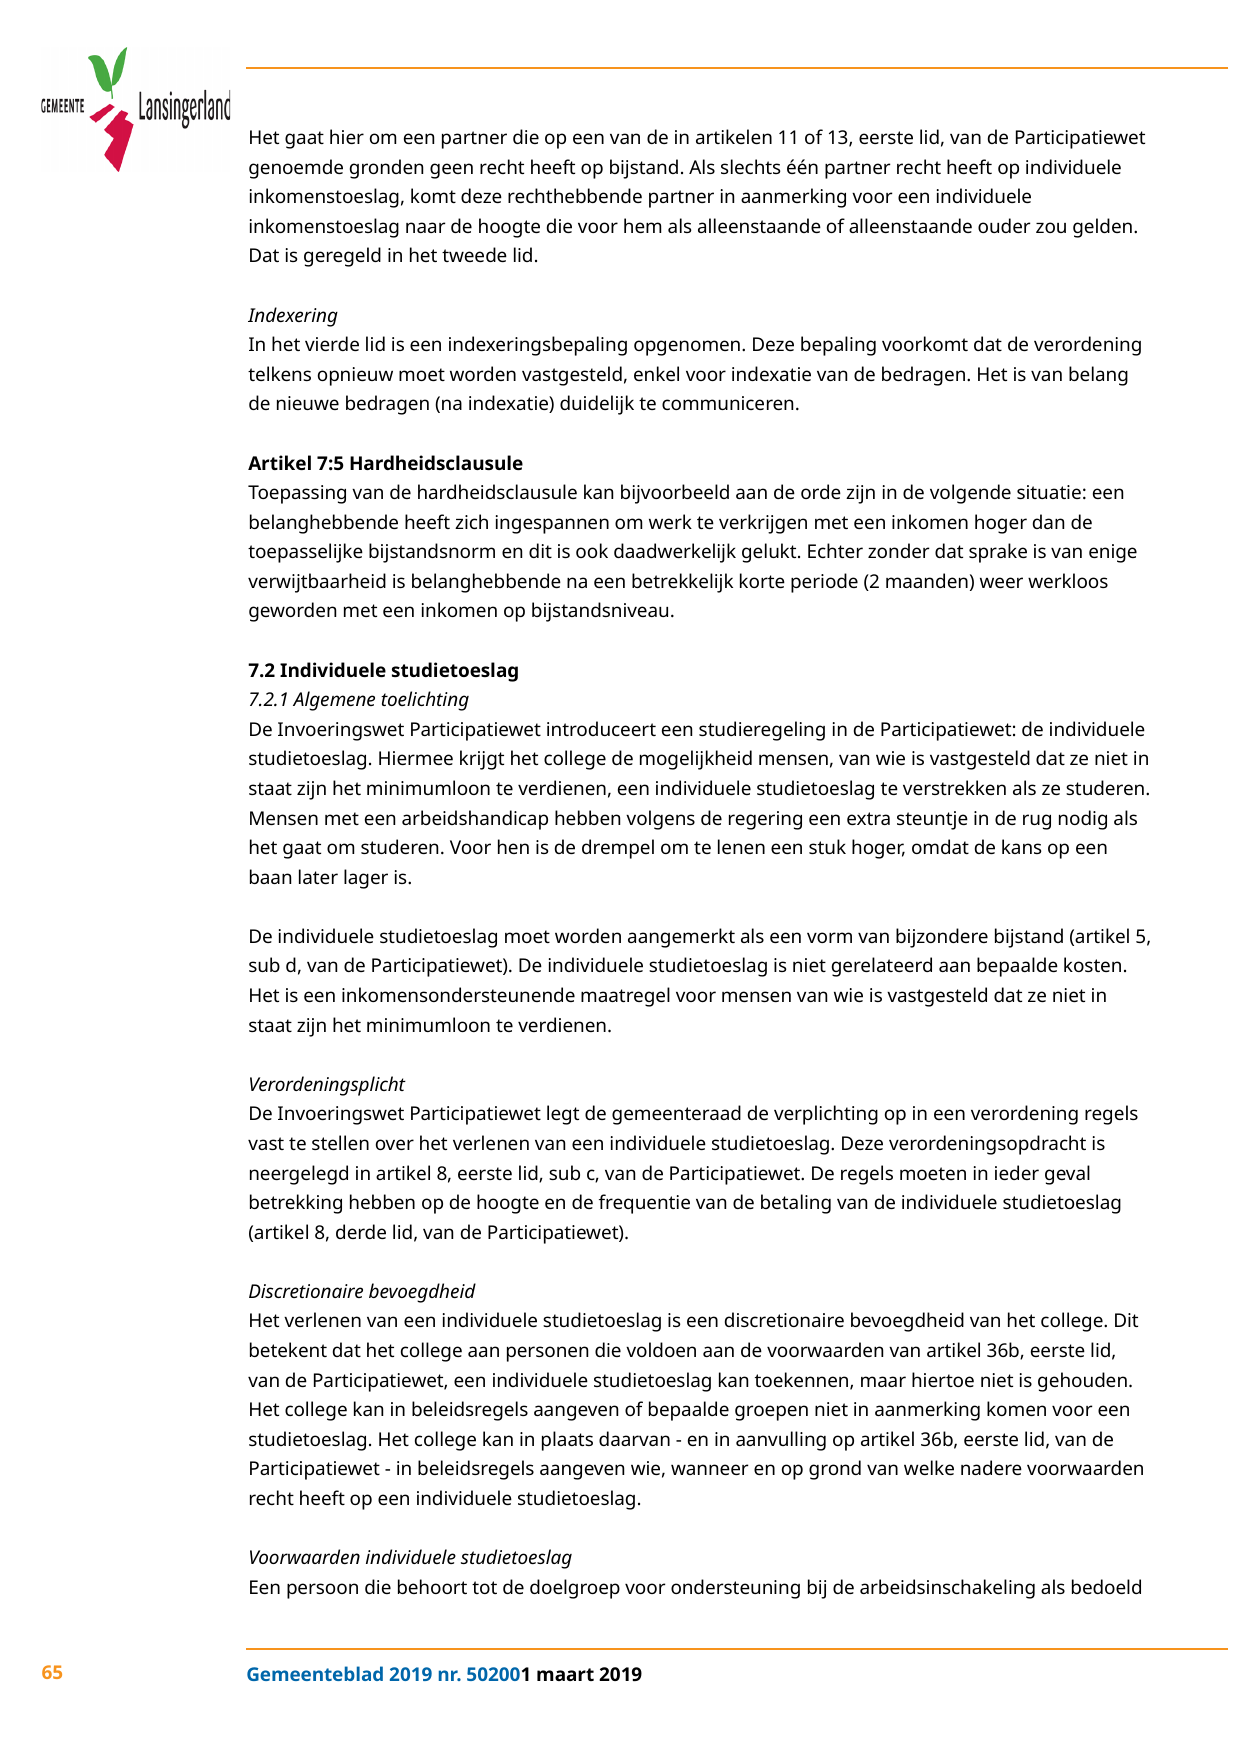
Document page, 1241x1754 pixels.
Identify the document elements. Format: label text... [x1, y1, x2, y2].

text Een persoon die behoort tot de doelgroep voor ondersteuning bij de arbeidsinschakeling als bedoeld [248, 1574, 1152, 1600]
text 7.2.1 Algemene toelichting [248, 686, 1152, 712]
text Indexering [248, 302, 1152, 328]
text In het vierde lid is een indexeringsbepaling opgenomen. Deze bepaling voorkomt dat de verordening telkens opnieuw moet worden vastgesteld, enkel voor indexatie van de bedragen. Het is van belang de nieuwe bedragen (na indexatie) duidelijk te communiceren. [248, 331, 1152, 416]
text Voorwaarden individuele studietoeslag [248, 1544, 1152, 1570]
picture [41, 47, 231, 172]
text Artikel 7:5 Hardheidsclausule [248, 450, 1152, 476]
text Toepassing van de hardheidsclausule kan bijvoorbeeld aan de orde zijn in de volgende situatie: een belanghebbende heeft zich ingespannen om werk te verkrijgen met een inkomen hoger dan de toepasselijke bijstandsnorm en dit is ook daadwerkelijk gelukt. Echter zonder dat sprake is van enige verwijtbaarheid is belanghebbende na een betrekkelijk korte periode (2 maanden) weer werkloos geworden met een inkomen op bijstandsniveau. [248, 479, 1152, 623]
text Verordeningsplicht [248, 1071, 1152, 1097]
text Het gaat hier om een partner die op een van de in artikelen 11 of 13, eerste lid, van de Participatiewet genoemde gronden geen recht heeft op bijstand. Als slechts één partner recht heeft op individuele inkomenstoeslag, komt deze rechthebbende partner in aanmerking voor een individuele inkomenstoeslag naar de hoogte die voor hem als alleenstaande of alleenstaande ouder zou gelden. Dat is geregeld in het tweede lid. [248, 124, 1152, 268]
text 7.2 Individuele studietoeslag [248, 657, 1152, 683]
text Discretionaire bevoegdheid [248, 1278, 1152, 1304]
text De Invoeringswet Participatiewet introduceert een studieregeling in de Participatiewet: de individuele studietoeslag. Hiermee krijgt het college de mogelijkheid mensen, van wie is vastgesteld dat ze niet in staat zijn het minimumloon te verdienen, een individuele studietoeslag te verstrekken als ze studeren. Mensen met een arbeidshandicap hebben volgens de regering een extra steuntje in de rug nodig als het gaat om studeren. Voor hen is de drempel om te lenen een stuk hoger, omdat de kans op een baan later lager is. [248, 716, 1152, 890]
text De Invoeringswet Participatiewet legt de gemeenteraad de verplichting op in een verordening regels vast te stellen over het verlenen van een individuele studietoeslag. Deze verordeningsopdracht is neergelegd in artikel 8, eerste lid, sub c, van de Participatiewet. De regels moeten in ieder geval betrekking hebben op de hoogte en de frequentie van de betaling van de individuele studietoeslag (artikel 8, derde lid, van de Participatiewet). [248, 1101, 1152, 1245]
text De individuele studietoeslag moet worden aangemerkt als een vorm van bijzondere bijstand (artikel 5, sub d, van de Participatiewet). De individuele studietoeslag is niet gerelateerd aan bepaalde kosten. Het is een inkomensondersteunende maatregel voor mensen van wie is vastgesteld dat ze niet in staat zijn het minimumloon te verdienen. [248, 923, 1152, 1038]
text Het verlenen van een individuele studietoeslag is een discretionaire bevoegdheid van het college. Dit betekent dat het college aan personen die voldoen aan de voorwaarden van artikel 36b, eerste lid, van de Participatiewet, een individuele studietoeslag kan toekennen, maar hiertoe niet is gehouden. Het college kan in beleidsregels aangeven of bepaalde groepen niet in aanmerking komen voor een studietoeslag. Het college kan in plaats daarvan - en in aanvulling op artikel 36b, eerste lid, van de Participatiewet - in beleidsregels aangeven wie, wanneer en op grond van welke nadere voorwaarden recht heeft op een individuele studietoeslag. [248, 1308, 1152, 1511]
